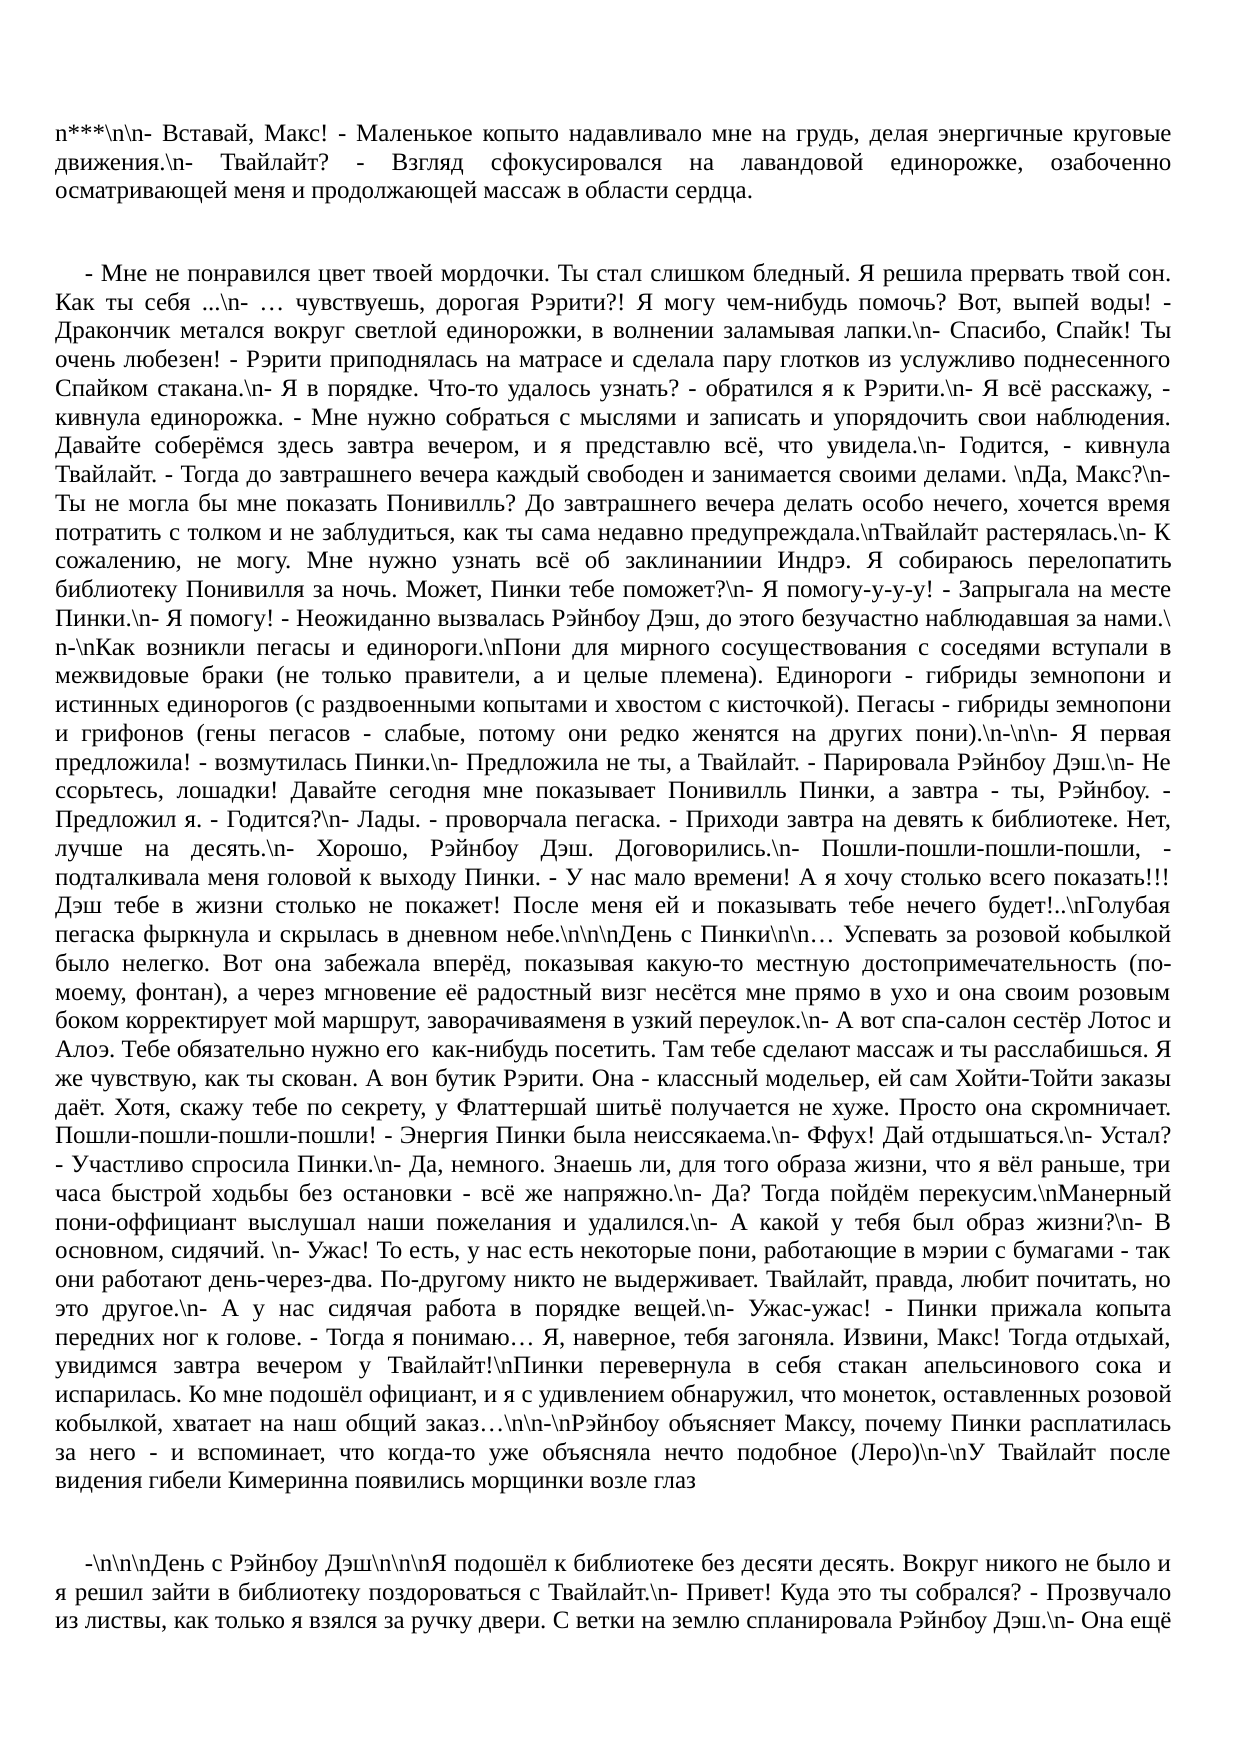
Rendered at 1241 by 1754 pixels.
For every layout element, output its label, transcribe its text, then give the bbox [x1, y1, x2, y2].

text n***\n\n- Вставай, Макс! - Маленькое копыто надавливало мне на грудь, делая энергичные круговые движения.\n- Твайлайт? - Взгляд сфокусировался на лавандовой единорожке, озабоченно осматривающей меня и продолжающей массаж в области сердца. [55, 118, 1172, 204]
text - Мне не понравился цвет твоей мордочки. Ты стал слишком бледный. Я решила прервать твой сон. Как ты себя ...\n- … чувствуешь, дорогая Рэрити?! Я могу чем-нибудь помочь? Вот, выпей воды! - Дракончик метался вокруг светлой единорожки, в волнении заламывая лапки.\n- Спасибо, Спайк! Ты очень любезен! - Рэрити приподнялась на матрасе и сделала пару глотков из услужливо поднесенного Спайком стакана.\n- Я в порядке. Что-то удалось узнать? - обратился я к Рэрити.\n- Я всё расскажу, - кивнула единорожка. - Мне нужно собраться с мыслями и записать и упорядочить свои наблюдения. Давайте соберёмся здесь завтра вечером, и я представлю всё, что увидела.\n- Годится, - кивнула Твайлайт. - Тогда до завтрашнего вечера каждый свободен и занимается своими делами. \nДа, Макс?\n- Ты не могла бы мне показать Понивилль? До завтрашнего вечера делать особо нечего, хочется время потратить с толком и не заблудиться, как ты сама недавно предупреждала.\nТвайлайт растерялась.\n- К сожалению, не могу. Мне нужно узнать всё об заклинаниии Индрэ. Я собираюсь перелопатить библиотеку Понивилля за ночь. Может, Пинки тебе поможет?\n- Я помогу-у-у-у! - Запрыгала на месте Пинки.\n- Я помогу! - Неожиданно вызвалась Рэйнбоу Дэш, до этого безучастно наблюдавшая за нами.\n-\nКак возникли пегасы и единороги.\nПони для мирного сосуществования с соседями вступали в межвидовые браки (не только правители, а и целые племена). Единороги - гибриды земнопони и истинных единорогов (с раздвоенными копытами и хвостом с кисточкой). Пегасы - гибриды земнопони и грифонов (гены пегасов - слабые, потому они редко женятся на других пони).\n-\n\n- Я первая предложила! - возмутилась Пинки.\n- Предложила не ты, а Твайлайт. - Парировала Рэйнбоу Дэш.\n- Не ссорьтесь, лошадки! Давайте сегодня мне показывает Понивилль Пинки, а завтра - ты, Рэйнбоу. - Предложил я. - Годится?\n- Лады. - проворчала пегаска. - Приходи завтра на девять к библиотеке. Нет, лучше на десять.\n- Хорошо, Рэйнбоу Дэш. Договорились.\n- Пошли-пошли-пошли-пошли, - подталкивала меня головой к выходу Пинки. - У нас мало времени! А я хочу столько всего показать!!! Дэш тебе в жизни столько не покажет! После меня ей и показывать тебе нечего будет!..\nГолубая пегаска фыркнула и скрылась в дневном небе.\n\n\nДень с Пинки\n\n… Успевать за розовой кобылкой было нелегко. Вот она забежала вперёд, показывая какую-то местную достопримечательность (по-моему, фонтан), а через мгновение её радостный визг несётся мне прямо в ухо и она своим розовым боком корректирует мой маршрут, заворачиваяменя в узкий переулок.\n- А вот спа-салон сестёр Лотос и Алоэ. Тебе обязательно нужно его как-нибудь посетить. Там тебе сделают массаж и ты расслабишься. Я же чувствую, как ты скован. А вон бутик Рэрити. Она - классный модельер, ей сам Хойти-Тойти заказы даёт. Хотя, скажу тебе по секрету, у Флаттершай шитьё получается не хуже. Просто она скромничает. Пошли-пошли-пошли-пошли! - Энергия Пинки была неиссякаема.\n- Ффух! Дай отдышаться.\n- Устал? - Участливо спросила Пинки.\n- Да, немного. Знаешь ли, для того образа жизни, что я вёл раньше, три часа быстрой ходьбы без остановки - всё же напряжно.\n- Да? Тогда пойдём перекусим.\nМанерный пони-оффициант выслушал наши пожелания и удалился.\n- А какой у тебя был образ жизни?\n- В основном, сидячий. \n- Ужас! То есть, у нас есть некоторые пони, работающие в мэрии с бумагами - так они работают день-через-два. По-другому никто не выдерживает. Твайлайт, правда, любит почитать, но это другое.\n- А у нас сидячая работа в порядке вещей.\n- Ужас-ужас! - Пинки прижала копыта передних ног к голове. - Тогда я понимаю… Я, наверное, тебя загоняла. Извини, Макс! Тогда отдыхай, увидимся завтра вечером у Твайлайт!\nПинки перевернула в себя стакан апельсинового сока и испарилась. Ко мне подошёл официант, и я с удивлением обнаружил, что монеток, оставленных розовой кобылкой, хватает на наш общий заказ…\n\n-\nРэйнбоу объясняет Максу, почему Пинки расплатилась за него - и вспоминает, что когда-то уже объясняла нечто подобное (Леро)\n-\nУ Твайлайт после видения гибели Кимеринна появились морщинки возле глаз [55, 258, 1172, 1494]
text -\n\n\nДень с Рэйнбоу Дэш\n\n\nЯ подошёл к библиотеке без десяти десять. Вокруг никого не было и я решил зайти в библиотеку поздороваться с Твайлайт.\n- Привет! Куда это ты собрался? - Прозвучало из листвы, как только я взялся за ручку двери. С ветки на землю спланировала Рэйнбоу Дэш.\n- Она ещё [55, 1548, 1172, 1634]
